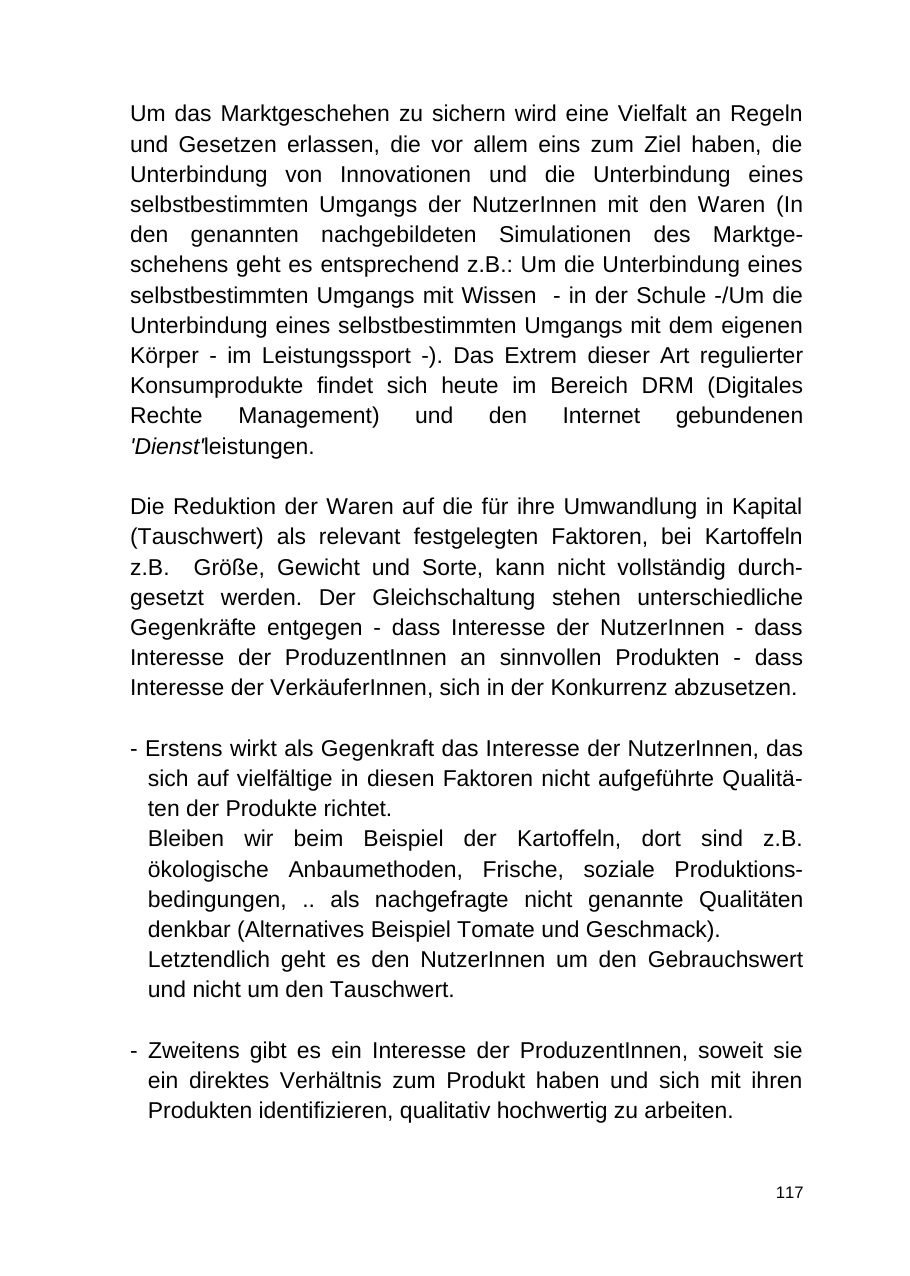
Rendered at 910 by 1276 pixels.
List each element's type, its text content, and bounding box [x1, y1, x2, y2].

text Die Reduktion der Waren auf die für ihre Umwandlung in Kapital (Tauschwert) als relevant festgelegten Faktoren, bei Kartoffeln z.B. Größe, Gewicht und Sorte, kann nicht vollständig durch-gesetzt werden. Der Gleichschaltung stehen unterschiedliche Gegenkräfte entgegen - dass Interesse der NutzerInnen - dass Interesse der ProduzentInnen an sinnvollen Produkten - dass Interesse der VerkäuferInnen, sich in der Konkurrenz abzusetzen. [130, 493, 803, 701]
text Bleiben wir beim Beispiel der Kartoffeln, dort sind z.B. ökologische Anbaumethoden, Frische, soziale Produktions-bedingungen, .. als nachgefragte nicht genannte Qualitäten denkbar (Alternatives Beispiel Tomate und Geschmack). [148, 825, 803, 942]
text Letztendlich geht es den NutzerInnen um den Gebrauchswert und nicht um den Tauschwert. [148, 946, 803, 1003]
text - Erstens wirkt als Gegenkraft das Interesse der NutzerInnen, das sich auf vielfältige in diesen Faktoren nicht aufgeführte Qualitä-ten der Produkte richtet. [130, 735, 803, 822]
text - Zweitens gibt es ein Interesse der ProduzentInnen, soweit sie ein direktes Verhältnis zum Produkt haben und sich mit ihren Produkten identifizieren, qualitativ hochwertig zu arbeiten. [130, 1037, 803, 1124]
text Um das Marktgeschehen zu sichern wird eine Vielfalt an Regeln und Gesetzen erlassen, die vor allem eins zum Ziel haben, die Unterbindung von Innovationen und die Unterbindung eines selbstbestimmten Umgangs der NutzerInnen mit den Waren (In den genannten nachgebildeten Simulationen des Marktge-schehens geht es entsprechend z.B.: Um die Unterbindung eines selbstbestimmten Umgangs mit Wissen - in der Schule -/Um die Unterbindung eines selbstbestimmten Umgangs mit dem eigenen Körper - im Leistungssport -). Das Extrem dieser Art regulierter Konsumprodukte findet sich heute im Bereich DRM (Digitales Rechte Management) und den Internet gebundenen 'Dienst'leistungen. [130, 100, 803, 459]
